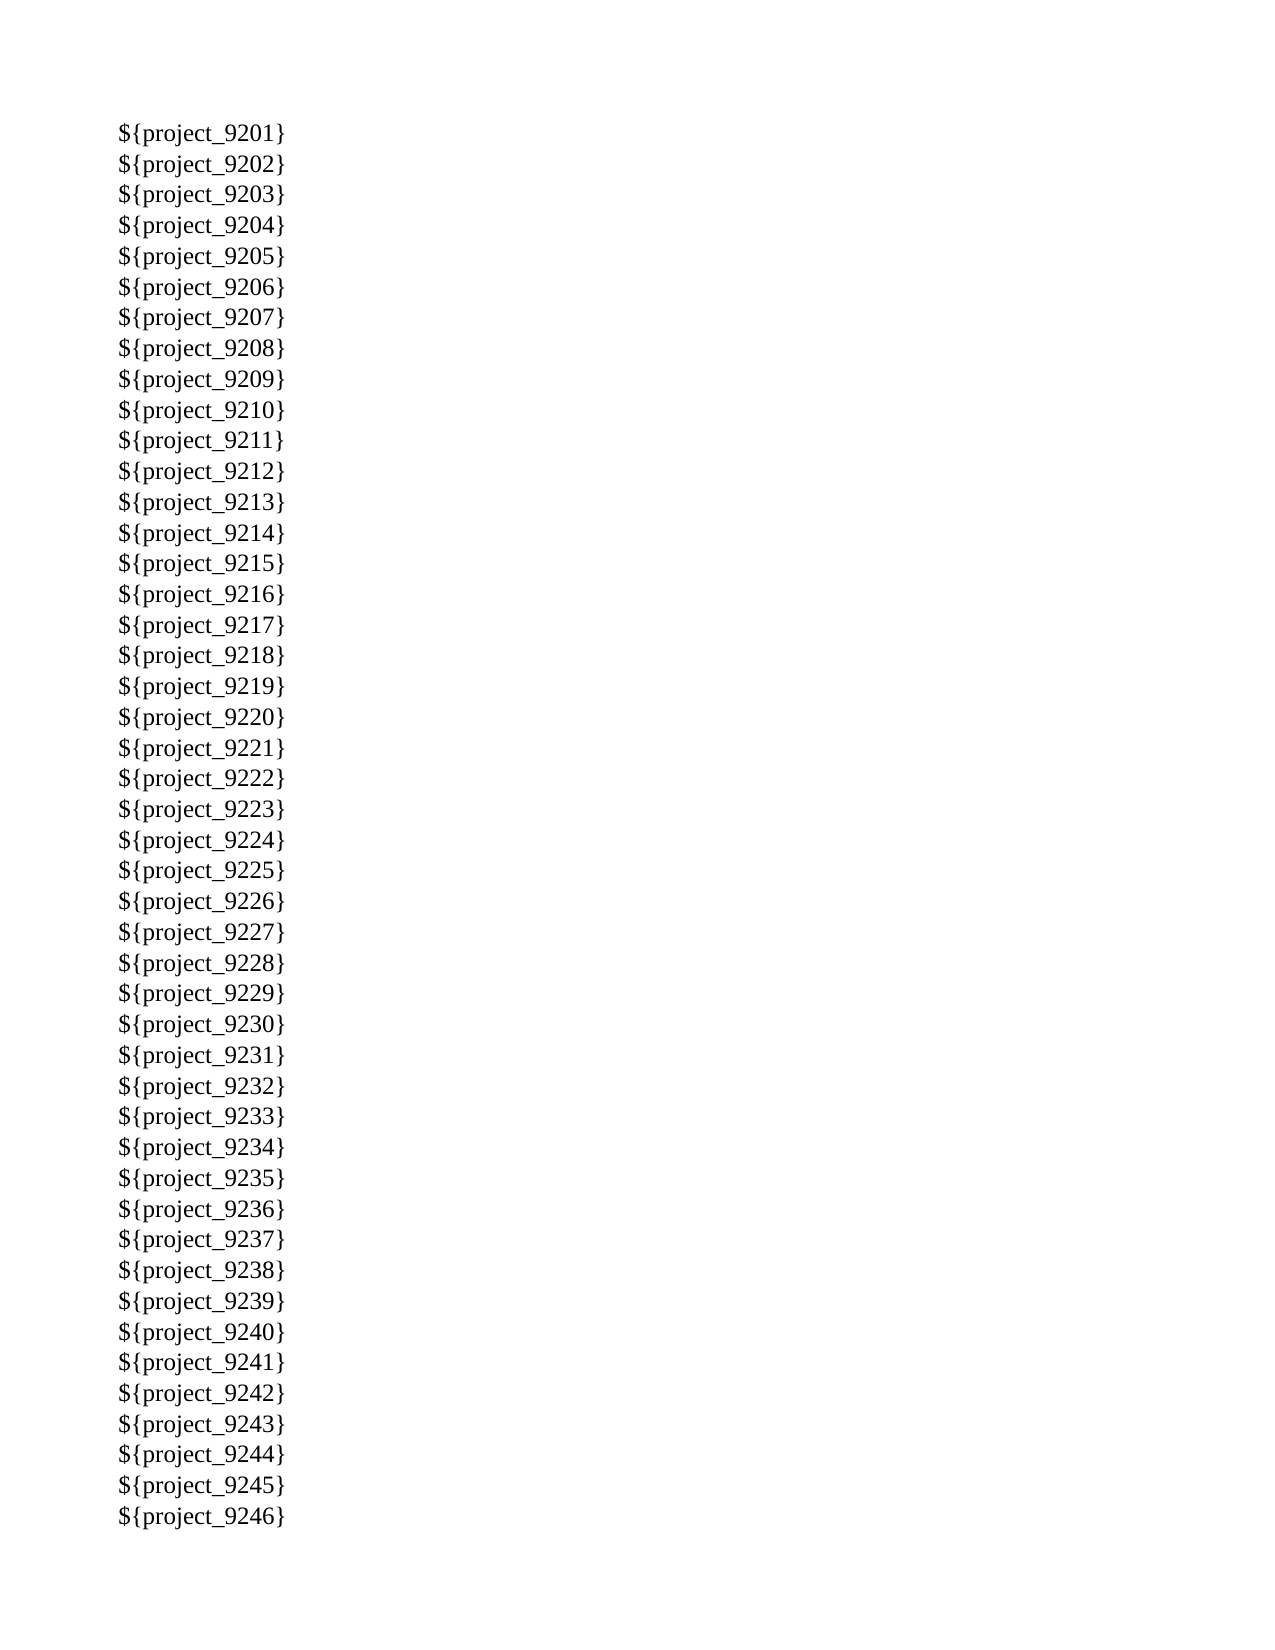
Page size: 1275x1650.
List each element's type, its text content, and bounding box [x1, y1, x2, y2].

text ${project_9232} [118, 1071, 1157, 1099]
text ${project_9239} [118, 1286, 1157, 1314]
text ${project_9235} [118, 1163, 1157, 1192]
text ${project_9224} [118, 825, 1157, 854]
text ${project_9210} [118, 395, 1157, 423]
text ${project_9205} [118, 241, 1157, 270]
text ${project_9207} [118, 302, 1157, 331]
text ${project_9219} [118, 671, 1157, 700]
text ${project_9242} [118, 1378, 1157, 1407]
text ${project_9222} [118, 763, 1157, 792]
text ${project_9209} [118, 364, 1157, 393]
text ${project_9204} [118, 210, 1157, 239]
text ${project_9240} [118, 1317, 1157, 1345]
text ${project_9203} [118, 179, 1157, 208]
text ${project_9208} [118, 333, 1157, 362]
text ${project_9227} [118, 917, 1157, 946]
text ${project_9212} [118, 456, 1157, 485]
text ${project_9221} [118, 733, 1157, 761]
text ${project_9234} [118, 1132, 1157, 1161]
text ${project_9238} [118, 1255, 1157, 1284]
text ${project_9201} [118, 118, 1157, 147]
text ${project_9230} [118, 1009, 1157, 1038]
text ${project_9229} [118, 978, 1157, 1007]
text ${project_9211} [118, 425, 1157, 454]
text ${project_9246} [118, 1501, 1157, 1530]
text ${project_9233} [118, 1101, 1157, 1130]
text ${project_9216} [118, 579, 1157, 608]
text ${project_9213} [118, 487, 1157, 516]
text ${project_9231} [118, 1040, 1157, 1069]
text ${project_9217} [118, 610, 1157, 638]
text ${project_9225} [118, 856, 1157, 884]
text ${project_9243} [118, 1409, 1157, 1437]
text ${project_9236} [118, 1194, 1157, 1222]
text ${project_9237} [118, 1224, 1157, 1253]
text ${project_9226} [118, 886, 1157, 915]
text ${project_9223} [118, 794, 1157, 823]
text ${project_9218} [118, 641, 1157, 669]
text ${project_9215} [118, 548, 1157, 577]
text ${project_9244} [118, 1439, 1157, 1468]
text ${project_9214} [118, 518, 1157, 546]
text ${project_9241} [118, 1347, 1157, 1376]
text ${project_9228} [118, 948, 1157, 977]
text ${project_9206} [118, 272, 1157, 301]
text ${project_9220} [118, 702, 1157, 731]
text ${project_9245} [118, 1470, 1157, 1499]
text ${project_9202} [118, 149, 1157, 178]
